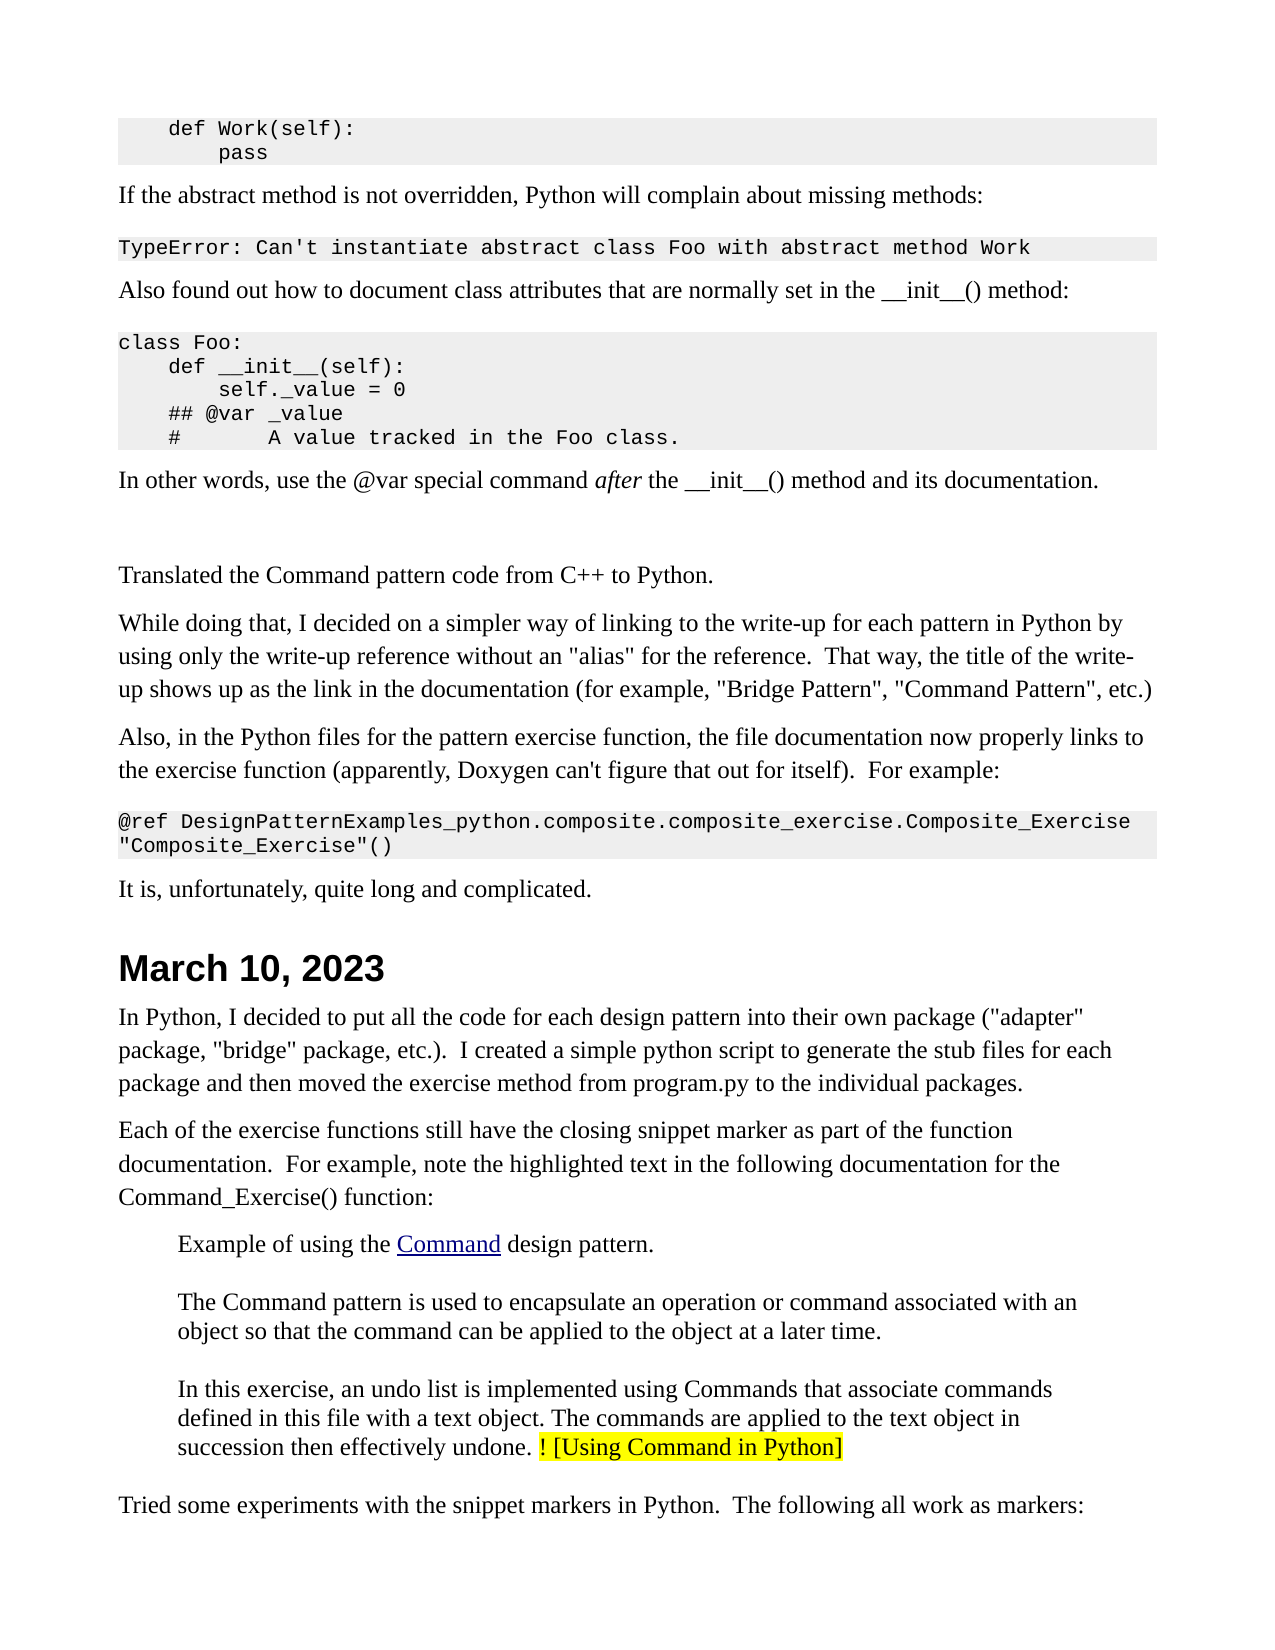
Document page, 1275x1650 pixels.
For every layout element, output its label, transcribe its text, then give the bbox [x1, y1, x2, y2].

text ## @var _value [118, 403, 1157, 427]
text Also found out how to document class attributes that are normally set in the __init__() method: [118, 276, 1157, 304]
text Example of using the Command design pattern. [177, 1229, 1098, 1258]
text While doing that, I decided on a simpler way of linking to the write-up for each pattern in Python by using only the write-up reference without an "alias" for the reference. That way, the title of the write-up shows up as the link in the documentation (for example, "Bridge Pattern", "Command Pattern", etc.) [118, 608, 1157, 703]
text Tried some experiments with the snippet markers in Python. The following all work as markers: [118, 1490, 1157, 1519]
text pass [118, 142, 1157, 165]
text # A value tracked in the Foo class. [118, 427, 1157, 450]
text TypeError: Can't instantiate abstract class Foo with abstract method Work [118, 237, 1157, 261]
subtitle March 10, 2023 [118, 946, 1157, 989]
text It is, unfortunately, quite long and complicated. [118, 874, 1157, 902]
text def Work(self): [118, 118, 1157, 142]
text def __init__(self): [118, 356, 1157, 379]
text class Foo: [118, 332, 1157, 356]
text If the abstract method is not overridden, Python will complain about missing methods: [118, 180, 1157, 209]
text In this exercise, an undo list is implemented using Commands that associate commands defined in this file with a text object. The commands are applied to the text object in succession then effectively undone. ! [Using Command in Python] [177, 1374, 1098, 1461]
text The Command pattern is used to encapsulate an operation or command associated with an object so that the command can be applied to the object at a later time. [177, 1287, 1098, 1345]
text Also, in the Python files for the pattern exercise function, the file documentation now properly links to the exercise function (apparently, Doxygen can't figure that out for itself). For example: [118, 722, 1157, 784]
text self._value = 0 [118, 379, 1157, 403]
text Each of the exercise functions still have the closing snippet marker as part of the function documentation. For example, note the highlighted text in the following documentation for the Command_Exercise() function: [118, 1116, 1157, 1210]
text In Python, I decided to put all the code for each design pattern into their own package ("adapter" package, "bridge" package, etc.). I created a simple python script to generate the stub files for each package and then moved the exercise method from program.py to the individual packages. [118, 1002, 1157, 1097]
text In other words, use the @var special command after the __init__() method and its documentation. [118, 465, 1157, 494]
text @ref DesignPatternExamples_python.composite.composite_exercise.Composite_Exercise "Composite_Exercise"() [118, 811, 1157, 859]
text Translated the Command pattern code from C++ to Python. [118, 561, 1157, 589]
